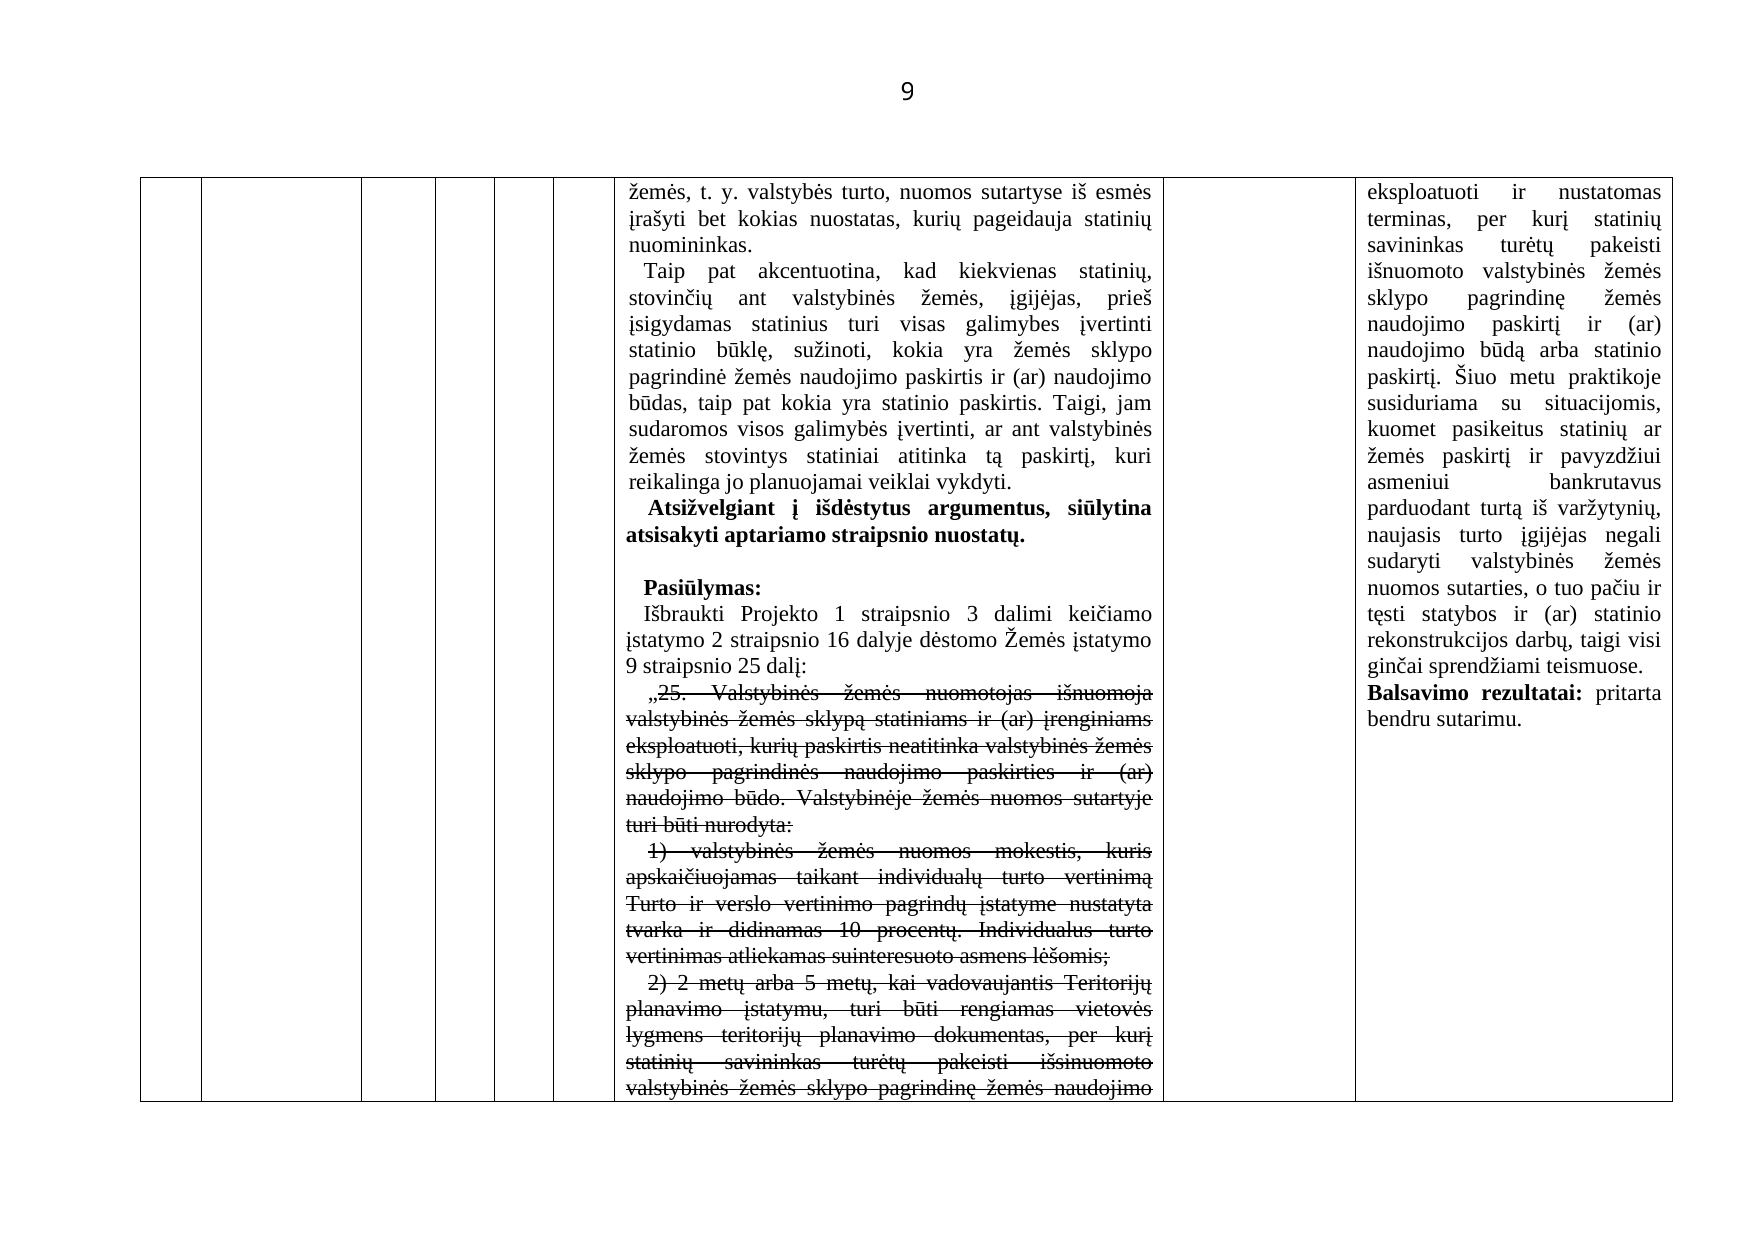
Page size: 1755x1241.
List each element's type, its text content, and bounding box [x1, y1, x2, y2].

table_cell [554, 178, 614, 1101]
table_cell [495, 178, 553, 1101]
table_cell žemės, t. y. valstybės turto, nuomos sutartyse iš esmės įrašyti bet kokias nuostatas, kurių pageidauja statinių nuomininkas. Taip pat akcentuotina, kad kiekvienas statinių, stovinčių ant valstybinės žemės, įgijėjas, prieš įsigydamas statinius turi visas galimybes įvertinti statinio būklę, sužinoti, kokia yra žemės sklypo pagrindinė žemės naudojimo paskirtis ir (ar) naudojimo būdas, taip pat kokia yra statinio paskirtis. Taigi, jam sudaromos visos galimybės įvertinti, ar ant valstybinės žemės stovintys statiniai atitinka tą paskirtį, kuri reikalinga jo planuojamai veiklai vykdyti. Atsižvelgiant į išdėstytus argumentus, siūlytina atsisakyti aptariamo straipsnio nuostatų. Pasiūlymas: Išbraukti Projekto 1 straipsnio 3 dalimi keičiamo įstatymo 2 straipsnio 16 dalyje dėstomo Žemės įstatymo 9 straipsnio 25 dalį: „25. Valstybinės žemės nuomotojas išnuomoja valstybinės žemės sklypą statiniams ir (ar) įrenginiams eksploatuoti, kurių paskirtis neatitinka valstybinės žemės sklypo pagrindinės naudojimo paskirties ir (ar) naudojimo būdo. Valstybinėje žemės nuomos sutartyje turi būti nurodyta: 1) valstybinės žemės nuomos mokestis, kuris apskaičiuojamas taikant individualų turto vertinimą Turto ir verslo vertinimo pagrindų įstatyme nustatyta tvarka ir didinamas 10 procentų. Individualus turto vertinimas atliekamas suinteresuoto asmens lėšomis; 2) 2 metų arba 5 metų, kai vadovaujantis Teritorijų planavimo įstatymu, turi būti rengiamas vietovės lygmens teritorijų planavimo dokumentas, per kurį statinių savininkas turėtų pakeisti išsinuomoto valstybinės žemės sklypo pagrindinę žemės naudojimo [615, 178, 1163, 1101]
table_cell [436, 178, 494, 1101]
table_cell [362, 178, 435, 1101]
table_cell [141, 178, 201, 1101]
table_cell [1164, 178, 1355, 1101]
table_cell eksploatuoti ir nustatomas terminas, per kurį statinių savininkas turėtų pakeisti išnuomoto valstybinės žemės sklypo pagrindinę žemės naudojimo paskirtį ir (ar) naudojimo būdą arba statinio paskirtį. Šiuo metu praktikoje susiduriama su situacijomis, kuomet pasikeitus statinių ar žemės paskirtį ir pavyzdžiui asmeniui bankrutavus parduodant turtą iš varžytynių, naujasis turto įgijėjas negali sudaryti valstybinės žemės nuomos sutarties, o tuo pačiu ir tęsti statybos ir (ar) statinio rekonstrukcijos darbų, taigi visi ginčai sprendžiami teismuose. Balsavimo rezultatai: pritarta bendru sutarimu. [1356, 178, 1672, 1101]
table_cell [202, 178, 361, 1101]
